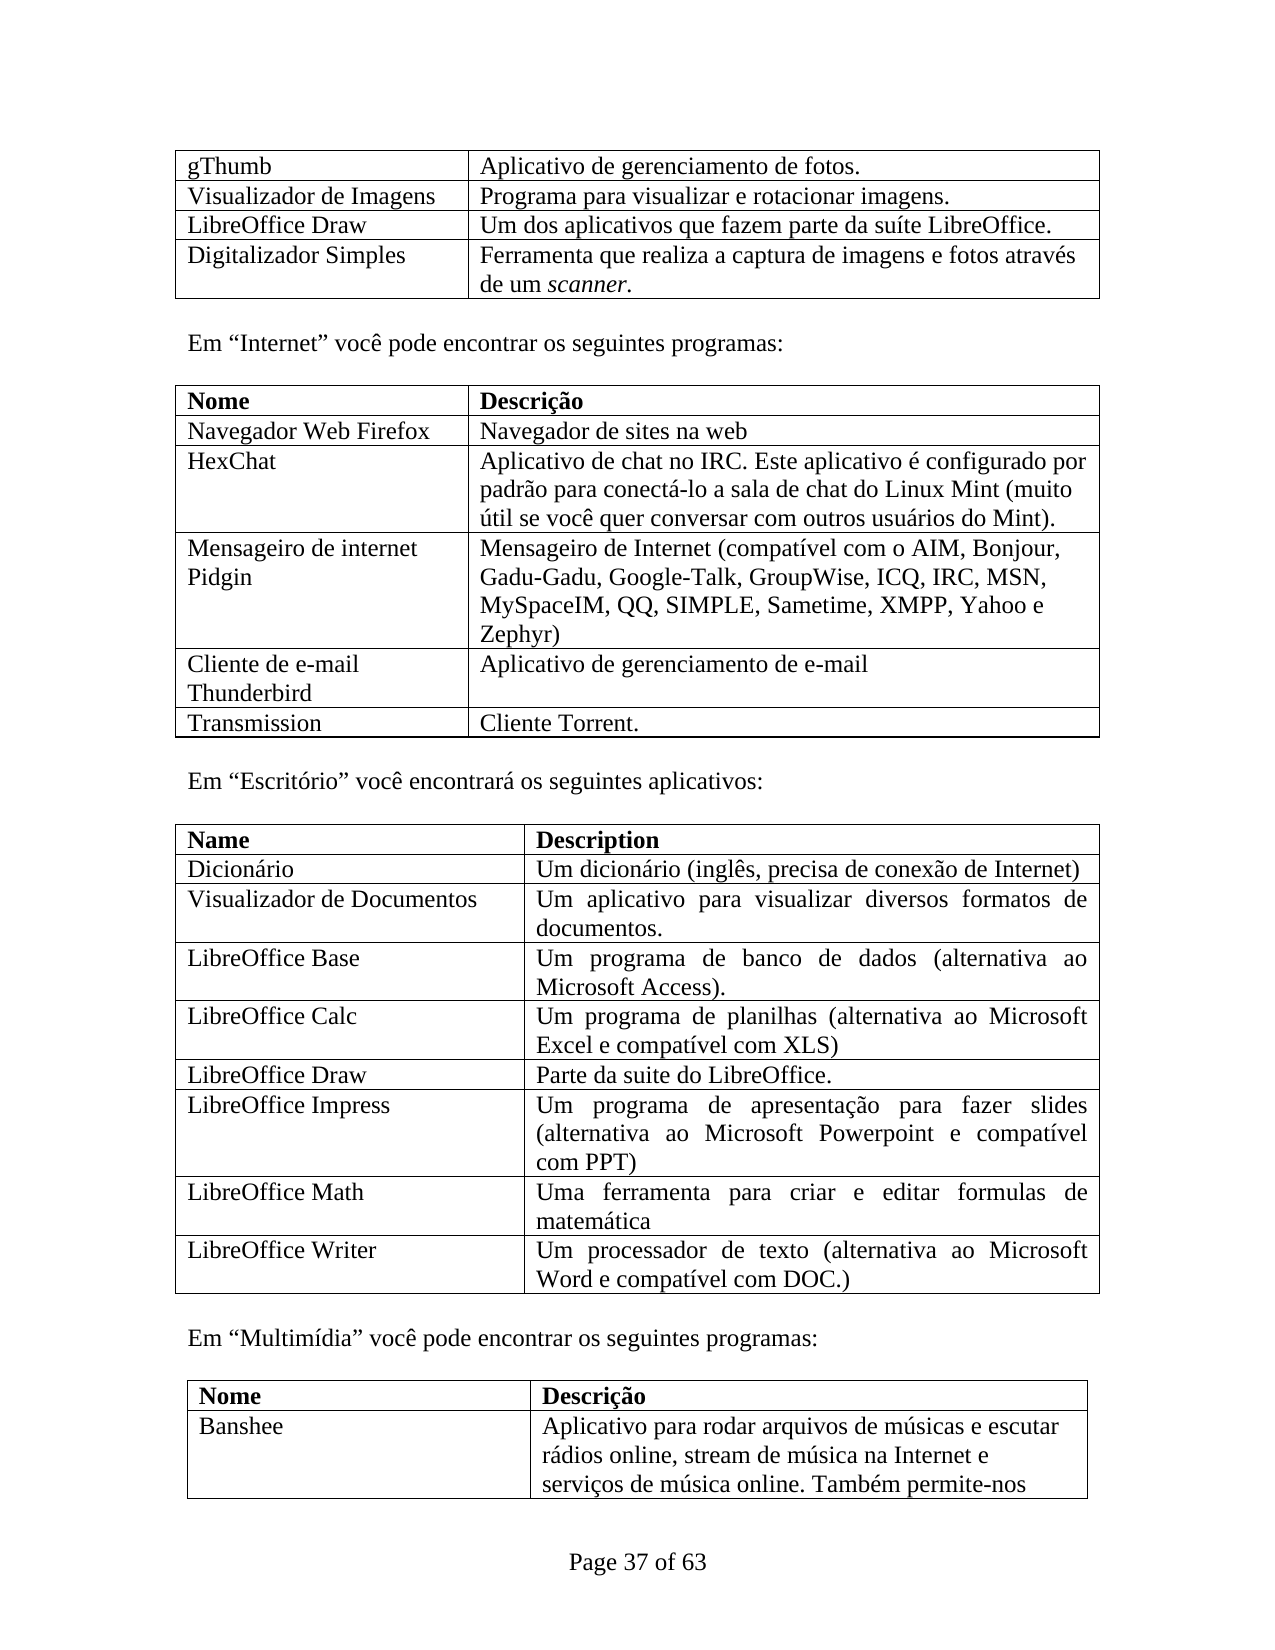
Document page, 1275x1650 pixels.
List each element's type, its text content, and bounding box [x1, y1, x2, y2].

table_cell Um dos aplicativos que fazem parte da suíte LibreOffice. [469, 211, 1099, 239]
table_cell Uma ferramenta para criar e editar formulas de matemática [525, 1177, 1099, 1234]
table_header Name [176, 825, 524, 853]
table_cell Um dicionário (inglês, precisa de conexão de Internet) [525, 855, 1099, 883]
table_cell Navegador Web Firefox [176, 416, 468, 445]
table_cell LibreOffice Base [176, 943, 524, 1000]
table_cell Banshee [188, 1411, 530, 1497]
table_cell Cliente de e-mail Thunderbird [176, 649, 468, 707]
table_cell Visualizador de Documentos [176, 884, 524, 942]
table_cell Aplicativo de chat no IRC. Este aplicativo é configurado por padrão para conectá-lo a sala de chat do Linux Mint (muito útil se você quer conversar com outros usuários do Mint). [469, 446, 1099, 532]
table_cell Digitalizador Simples [176, 240, 468, 298]
table_cell Ferramenta que realiza a captura de imagens e fotos através de um scanner. [469, 240, 1099, 298]
table_cell Aplicativo de gerenciamento de fotos. [469, 151, 1099, 180]
table_cell Programa para visualizar e rotacionar imagens. [469, 181, 1099, 209]
table_header Nome [176, 386, 468, 415]
table_cell Um programa de planilhas (alternativa ao Microsoft Excel e compatível com XLS) [525, 1001, 1099, 1059]
table_cell Transmission [176, 708, 468, 736]
table_header Descrição [531, 1381, 1087, 1410]
table_header Descrição [469, 386, 1099, 415]
table_cell LibreOffice Calc [176, 1001, 524, 1059]
table_cell Visualizador de Imagens [176, 181, 468, 209]
text Em “Internet” você pode encontrar os seguintes programas: [187, 328, 1087, 356]
table_cell Um programa de apresentação para fazer slides (alternativa ao Microsoft Powerpoint e compatível com PPT) [525, 1090, 1099, 1176]
table_cell Parte da suite do LibreOffice. [525, 1060, 1099, 1089]
table_cell LibreOffice Draw [176, 211, 468, 239]
table_cell Aplicativo de gerenciamento de e-mail [469, 649, 1099, 707]
table_cell Mensageiro de Internet (compatível com o AIM, Bonjour, Gadu-Gadu, Google-Talk, GroupWise, ICQ, IRC, MSN, MySpaceIM, QQ, SIMPLE, Sametime, XMPP, Yahoo e Zephyr) [469, 533, 1099, 648]
table_cell Um aplicativo para visualizar diversos formatos de documentos. [525, 884, 1099, 942]
table_cell Mensageiro de internet Pidgin [176, 533, 468, 648]
table_cell Aplicativo para rodar arquivos de músicas e escutar rádios online, stream de música na Internet e serviços de música online. Também permite-nos [531, 1411, 1087, 1497]
table_cell LibreOffice Impress [176, 1090, 524, 1176]
table_cell Um processador de texto (alternativa ao Microsoft Word e compatível com DOC.) [525, 1236, 1099, 1293]
table_cell LibreOffice Draw [176, 1060, 524, 1089]
text Em “Multimídia” você pode encontrar os seguintes programas: [187, 1323, 1087, 1352]
table_cell gThumb [176, 151, 468, 180]
table_header Description [525, 825, 1099, 853]
table_cell Navegador de sites na web [469, 416, 1099, 445]
table_cell LibreOffice Math [176, 1177, 524, 1234]
table_header Nome [188, 1381, 530, 1410]
table_cell LibreOffice Writer [176, 1236, 524, 1293]
table_cell HexChat [176, 446, 468, 532]
text Em “Escritório” você encontrará os seguintes aplicativos: [187, 766, 1087, 795]
table_cell Um programa de banco de dados (alternativa ao Microsoft Access). [525, 943, 1099, 1000]
table_cell Cliente Torrent. [469, 708, 1099, 736]
table_cell Dicionário [176, 855, 524, 883]
